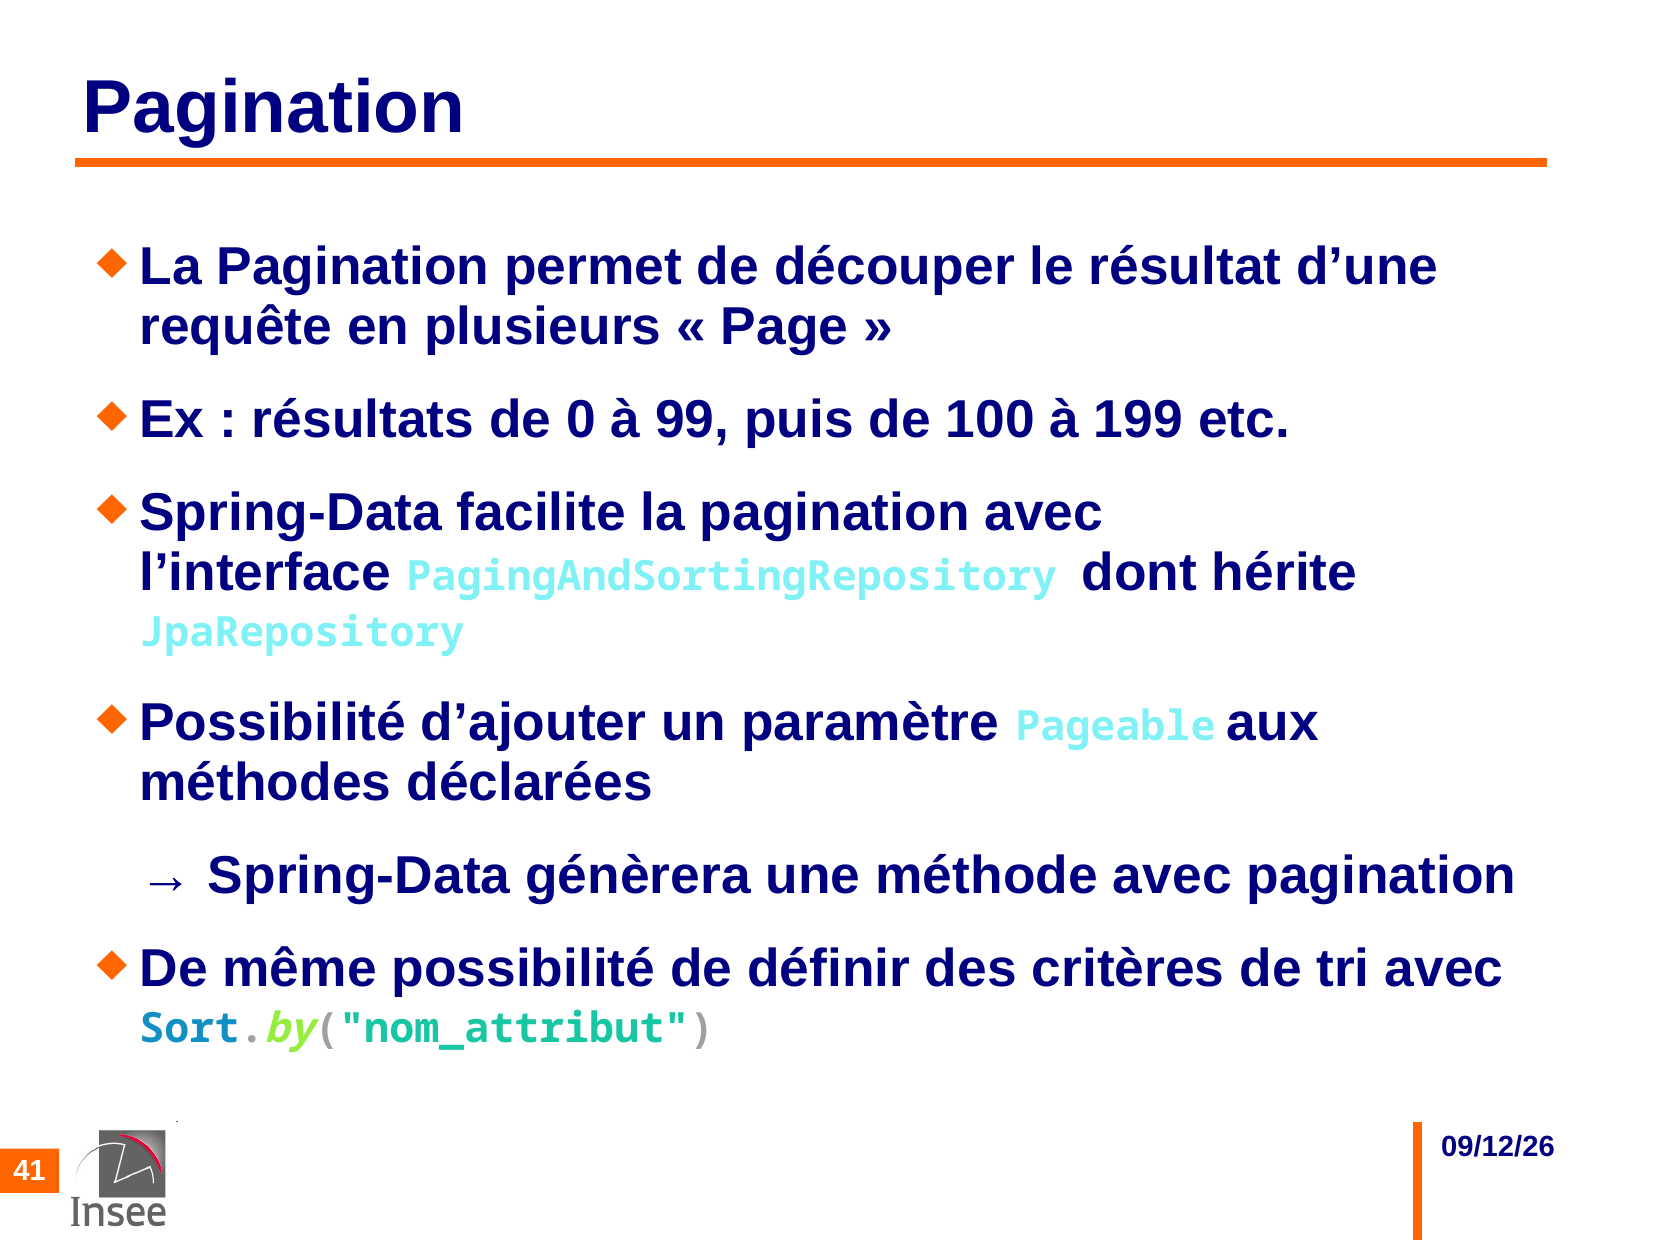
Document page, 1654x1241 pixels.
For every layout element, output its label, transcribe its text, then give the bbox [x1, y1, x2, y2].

picture [62, 1121, 178, 1241]
list La Pagination permet de découper le résultat d’une requête en plusieurs « Page » Ex : résultats de 0 à 99, puis de 100 à 199 etc. Spring-Data facilite la pagination avec l’interface PagingAndSortingRepository dont hérite JpaRepository Possibilité d’ajouter un paramètre Pageable aux méthodes déclarées → Spring-Data génèrera une méthode avec pagination De même possibilité de définir des critères de tri avec Sort.by("nom_attribut") [82, 236, 1571, 1075]
title Pagination [82, 49, 1619, 163]
